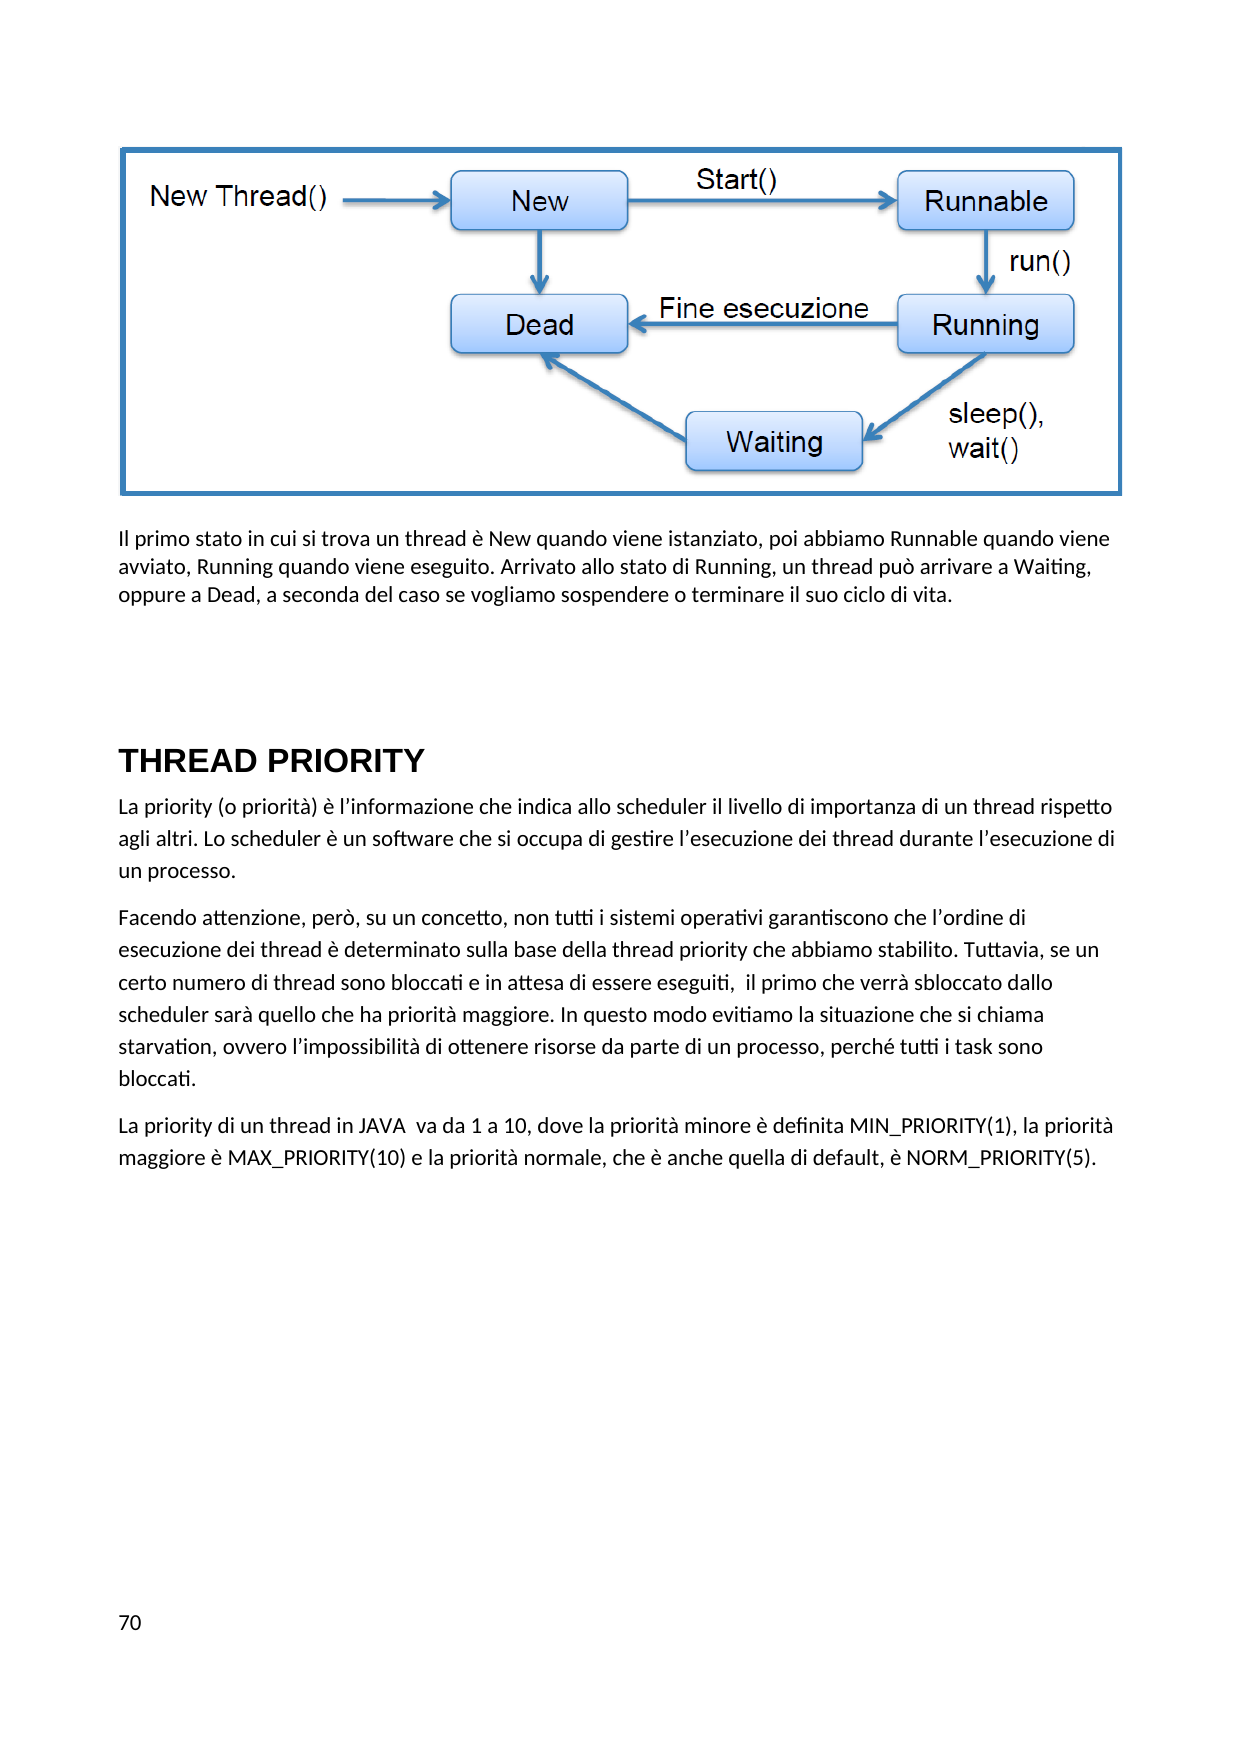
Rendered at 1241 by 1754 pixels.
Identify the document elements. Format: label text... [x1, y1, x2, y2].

text La priority di un thread in JAVA va da 1 a 10, dove la priorità minore è definita MIN_PRIORITY(1), la priorità maggiore è MAX_PRIORITY(10) e la priorità normale, che è anche quella di default, è NORM_PRIORITY(5). [118, 1111, 1122, 1171]
subtitle THREAD PRIORITY [118, 741, 1122, 779]
picture [118, 146, 1123, 496]
text Facendo attenzione, però, su un concetto, non tutti i sistemi operativi garantiscono che l’ordine di esecuzione dei thread è determinato sulla base della thread priority che abbiamo stabilito. Tuttavia, se un certo numero di thread sono bloccati e in attesa di essere eseguiti, il primo che verrà sbloccato dallo scheduler sarà quello che ha priorità maggiore. In questo modo evitiamo la situazione che si chiama starvation, ovvero l’impossibilità di ottenere risorse da parte di un processo, perché tutti i task sono bloccati. [118, 903, 1122, 1092]
text La priority (o priorità) è l’informazione che indica allo scheduler il livello di importanza di un thread rispetto agli altri. Lo scheduler è un software che si occupa di gestire l’esecuzione dei thread durante l’esecuzione di un processo. [118, 792, 1122, 884]
text Il primo stato in cui si trova un thread è New quando viene istanziato, poi abbiamo Runnable quando viene avviato, Running quando viene eseguito. Arrivato allo stato di Running, un thread può arrivare a Waiting, oppure a Dead, a seconda del caso se vogliamo sospendere o terminare il suo ciclo di vita. [118, 524, 1122, 608]
